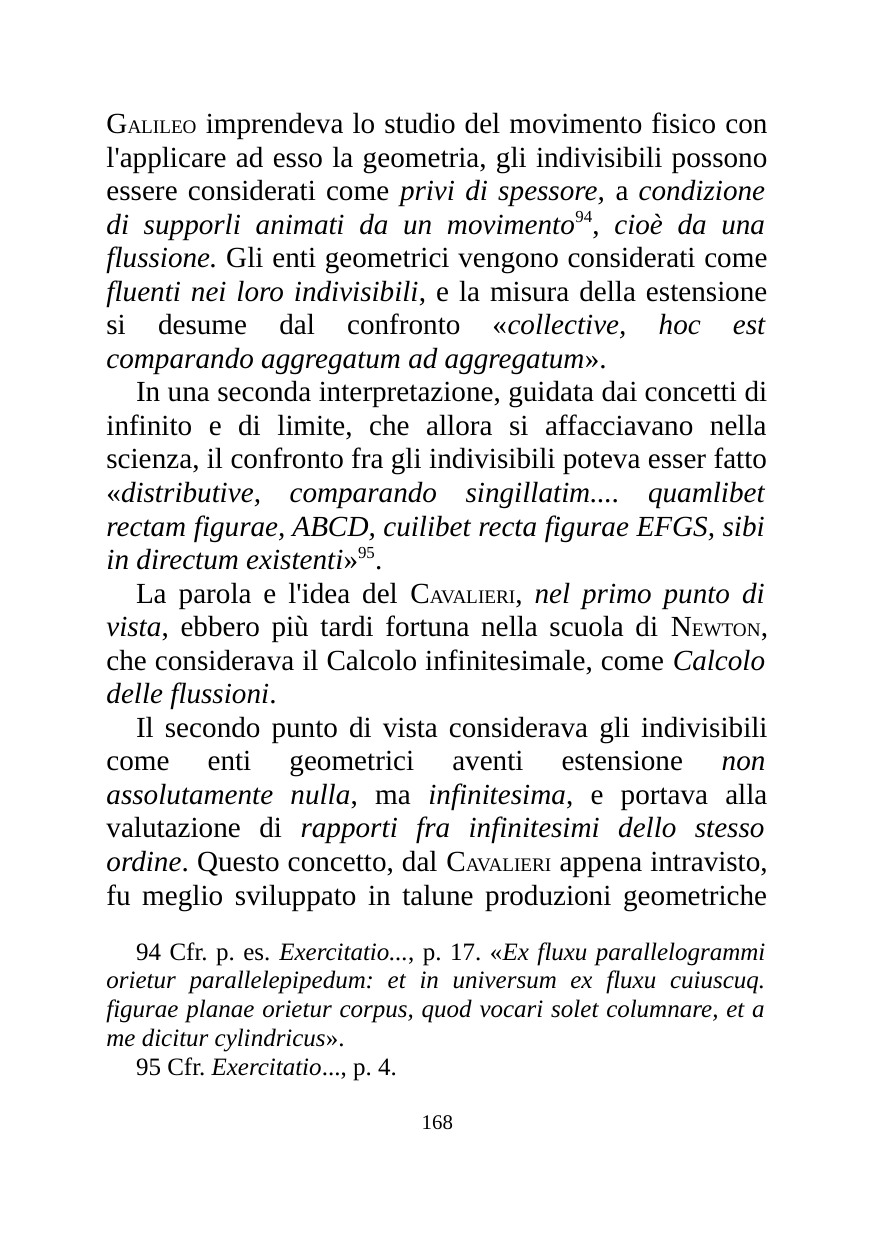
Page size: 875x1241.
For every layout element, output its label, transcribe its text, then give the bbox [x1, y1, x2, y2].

text Cfr. Exercitatio..., p. 4. [106, 1052, 768, 1080]
text La parola e l'idea del Cavalieri, nel primo punto di vista, ebbero più tardi fortuna nella scuola di Newton, che considerava il Calcolo infinitesimale, come Calcolo delle flussioni. [106, 576, 768, 710]
text Cfr. p. es. Exercitatio..., p. 17. «Ex fluxu parallelogrammi orietur parallelepipedum: et in universum ex fluxu cuiuscuq. figurae planae orietur corpus, quod vocari solet columnare, et a me dicitur cylindricus». [106, 937, 768, 1052]
text Il secondo punto di vista considerava gli indivisibili come enti geometrici aventi estensione non assolutamente nulla, ma infinitesima, e portava alla valutazione di rapporti fra infinitesimi dello stesso ordine. Questo concetto, dal Cavalieri appena intravisto, fu meglio sviluppato in talune produzioni geometriche [106, 710, 768, 911]
text In una seconda interpretazione, guidata dai concetti di infinito e di limite, che allora si affacciavano nella scienza, il confronto fra gli indivisibili poteva esser fatto «distributive, comparando singillatim.... quamlibet rectam figurae, ABCD, cuilibet recta figurae EFGS, sibi in directum existenti». [106, 374, 768, 576]
text Galileo imprendeva lo studio del movimento fisico con l'applicare ad esso la geometria, gli indivisibili possono essere considerati come privi di spessore, a condizione di supporli animati da un movimento, cioè da una flussione. Gli enti geometrici vengono considerati come fluenti nei loro indivisibili, e la misura della estensione si desume dal confronto «collective, hoc est comparando aggregatum ad aggregatum». [106, 106, 768, 374]
